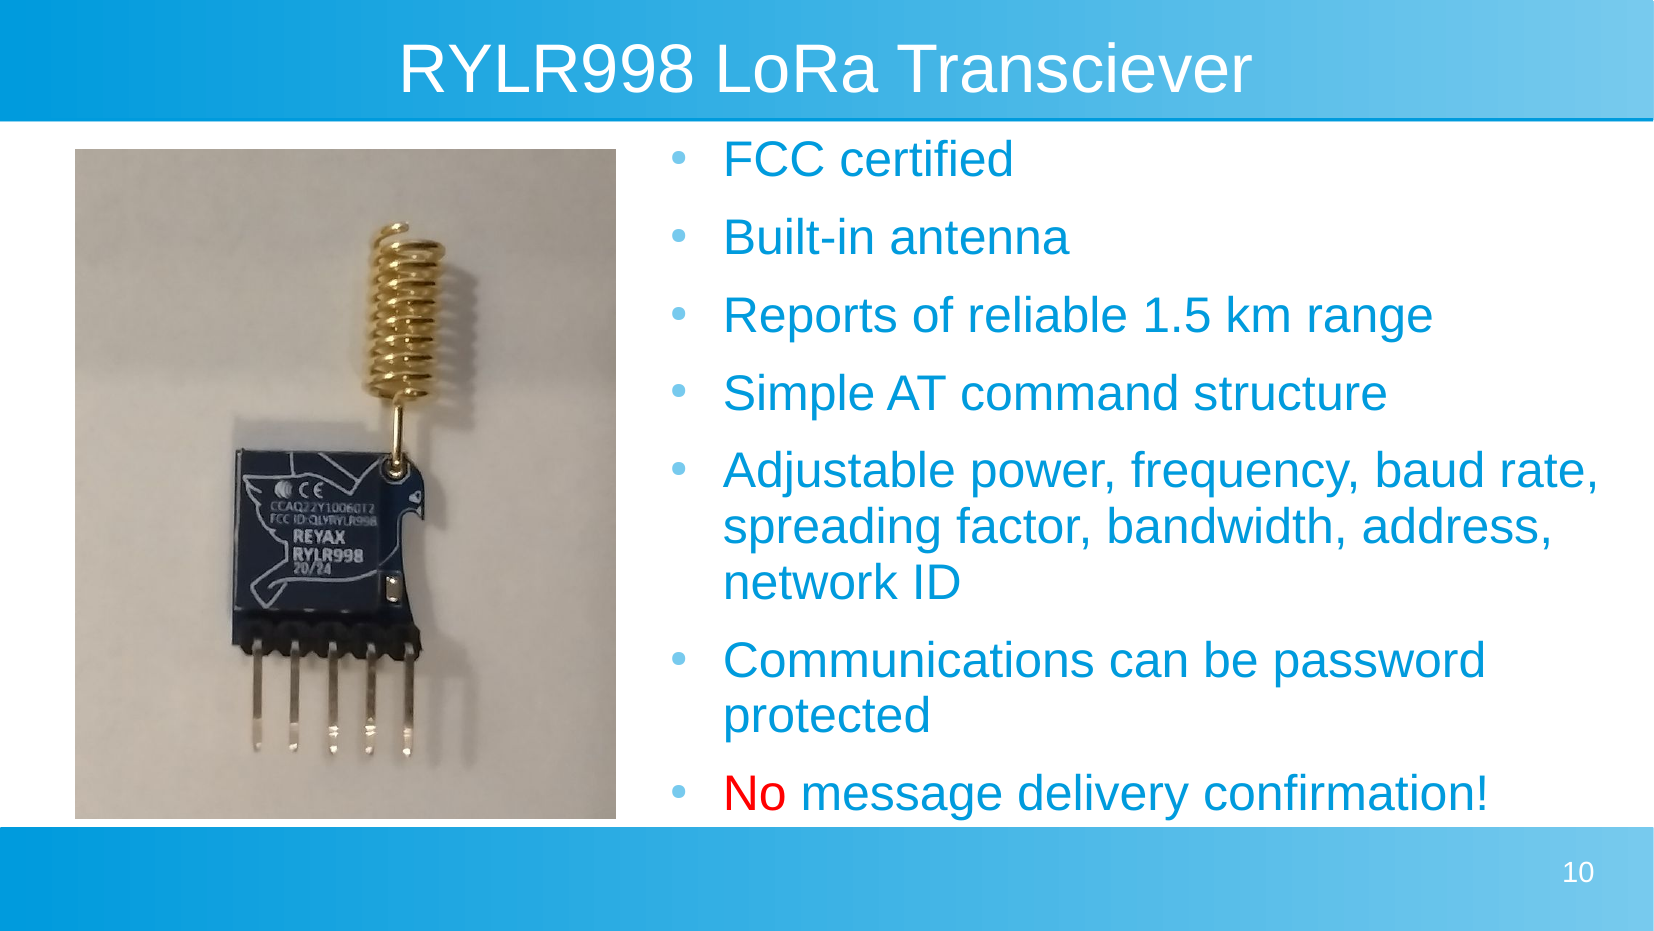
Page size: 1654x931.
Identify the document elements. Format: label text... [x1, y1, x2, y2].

list FCC certified Built-in antenna Reports of reliable 1.5 km range Simple AT command structure Adjustable power, frequency, baud rate, spreading factor, bandwidth, address, network ID Communications can be password protected No message delivery confirmation! [652, 131, 1628, 826]
title RYLR998 LoRa Transciever [59, 29, 1595, 108]
picture [75, 149, 616, 819]
